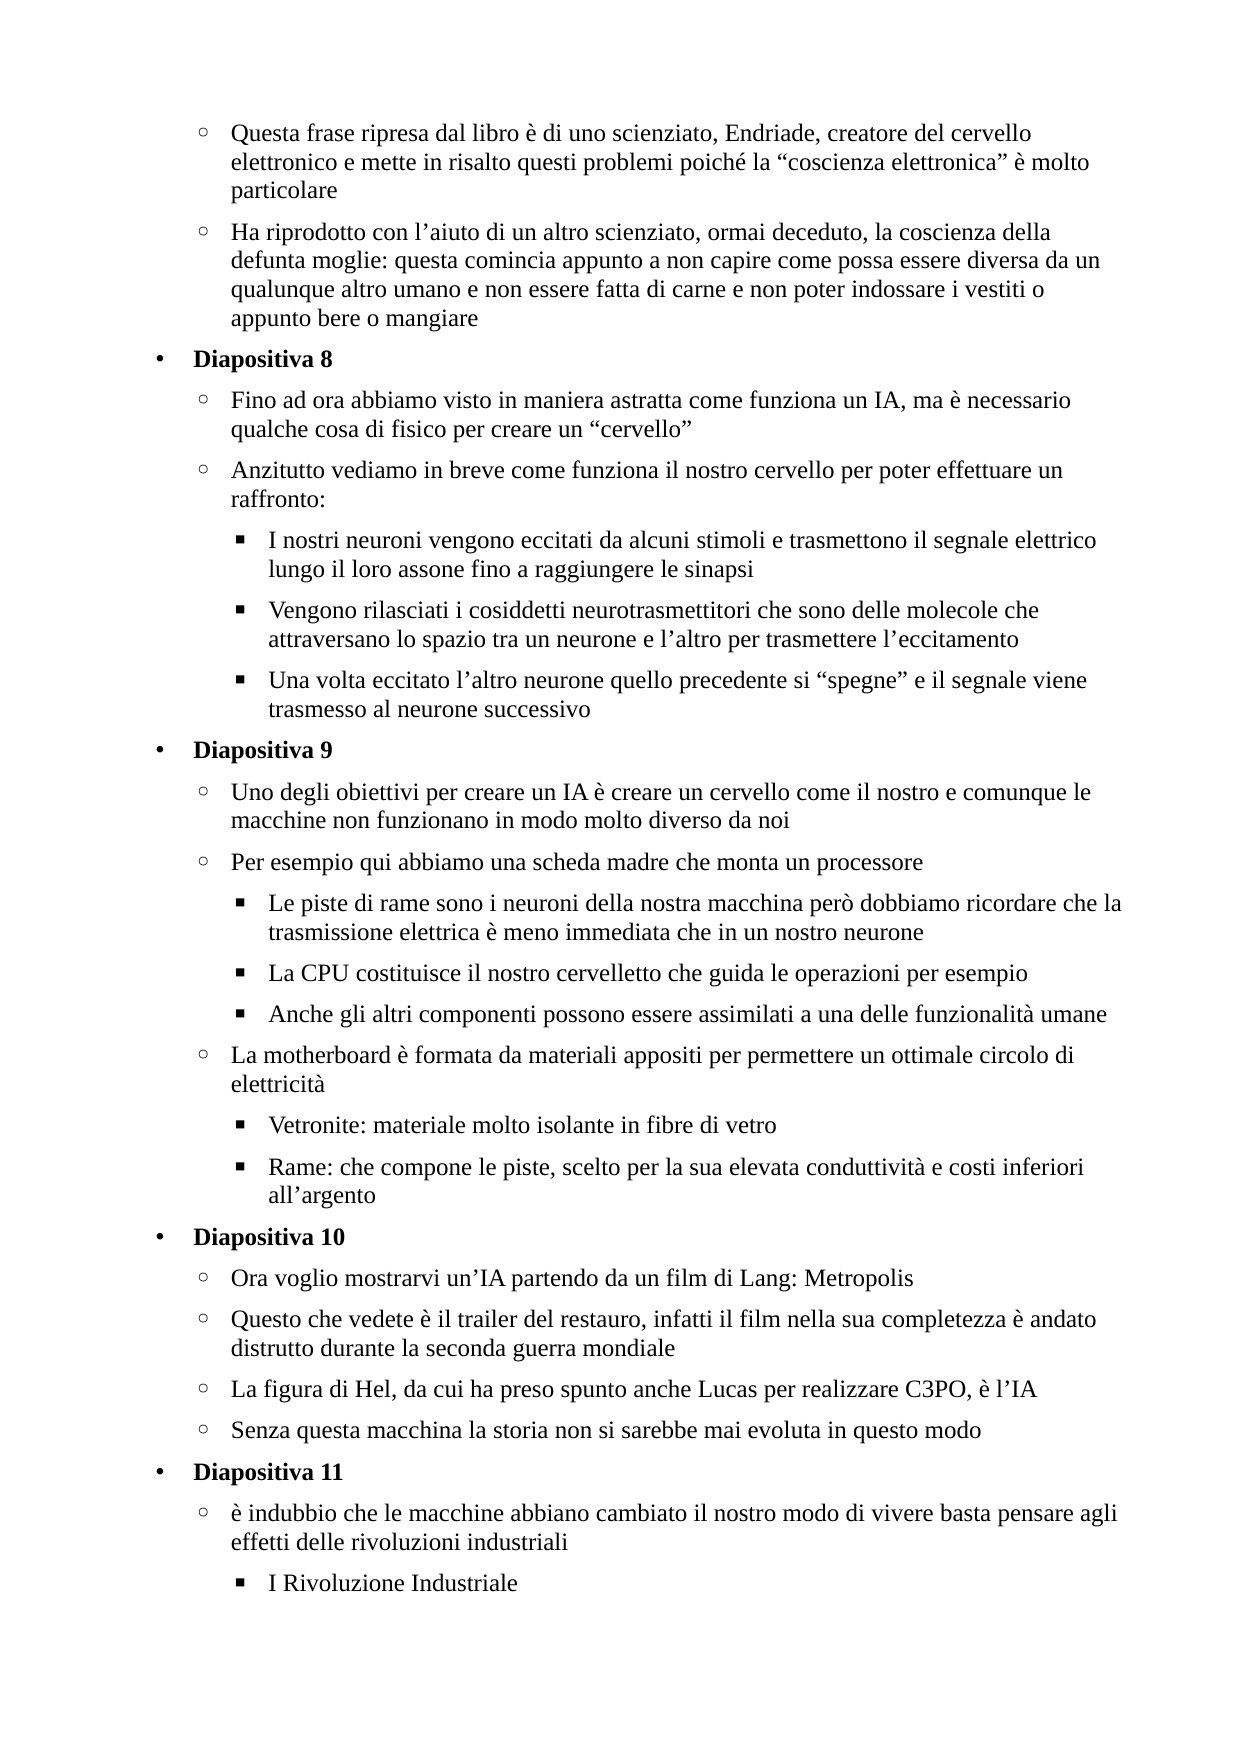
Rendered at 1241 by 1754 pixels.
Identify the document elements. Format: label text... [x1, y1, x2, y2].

list Questa frase ripresa dal libro è di uno scienziato, Endriade, creatore del cervello elettronico e mette in risalto questi problemi poiché la “coscienza elettronica” è molto particolare [193, 118, 1122, 204]
list Anzitutto vediamo in breve come funziona il nostro cervello per poter effettuare un raffronto: [193, 456, 1122, 513]
list La figura di Hel, da cui ha preso spunto anche Lucas per realizzare C3PO, è l’IA [193, 1374, 1122, 1403]
list Diapositiva 11 [156, 1457, 1122, 1486]
list Ha riprodotto con l’aiuto di un altro scienziato, ormai deceduto, la coscienza della defunta moglie: questa comincia appunto a non capire come possa essere diversa da un qualunque altro umano e non essere fatta di carne e non poter indossare i vestiti o appunto bere o mangiare [193, 217, 1122, 332]
list Anche gli altri componenti possono essere assimilati a una delle funzionalità umane [231, 999, 1122, 1028]
list Questo che vedete è il trailer del restauro, infatti il film nella sua completezza è andato distrutto durante la seconda guerra mondiale [193, 1304, 1122, 1362]
list La motherboard è formata da materiali appositi per permettere un ottimale circolo di elettricità [193, 1041, 1122, 1098]
list Diapositiva 10 [156, 1222, 1122, 1251]
list Fino ad ora abbiamo visto in maniera astratta come funziona un IA, ma è necessario qualche cosa di fisico per creare un “cervello” [193, 386, 1122, 443]
list Uno degli obiettivi per creare un IA è creare un cervello come il nostro e comunque le macchine non funzionano in modo molto diverso da noi [193, 777, 1122, 834]
list Ora voglio mostrarvi un’IA partendo da un film di Lang: Metropolis [193, 1263, 1122, 1292]
list è indubbio che le macchine abbiano cambiato il nostro modo di vivere basta pensare agli effetti delle rivoluzioni industriali [193, 1498, 1122, 1556]
list Le piste di rame sono i neuroni della nostra macchina però dobbiamo ricordare che la trasmissione elettrica è meno immediata che in un nostro neurone [231, 888, 1122, 946]
list La CPU costituisce il nostro cervelletto che guida le operazioni per esempio [231, 958, 1122, 987]
list Una volta eccitato l’altro neurone quello precedente si “spegne” e il segnale viene trasmesso al neurone successivo [231, 666, 1122, 723]
list Per esempio qui abbiamo una scheda madre che monta un processore [193, 847, 1122, 876]
list Senza questa macchina la storia non si sarebbe mai evoluta in questo modo [193, 1416, 1122, 1444]
list Vetronite: materiale molto isolante in fibre di vetro [231, 1111, 1122, 1139]
list Diapositiva 9 [156, 736, 1122, 764]
list I Rivoluzione Industriale [231, 1568, 1122, 1597]
list I nostri neuroni vengono eccitati da alcuni stimoli e trasmettono il segnale elettrico lungo il loro assone fino a raggiungere le sinapsi [231, 526, 1122, 583]
list Vengono rilasciati i cosiddetti neurotrasmettitori che sono delle molecole che attraversano lo spazio tra un neurone e l’altro per trasmettere l’eccitamento [231, 596, 1122, 653]
list Diapositiva 8 [156, 344, 1122, 373]
list Rame: che compone le piste, scelto per la sua elevata conduttività e costi inferiori all’argento [231, 1152, 1122, 1209]
